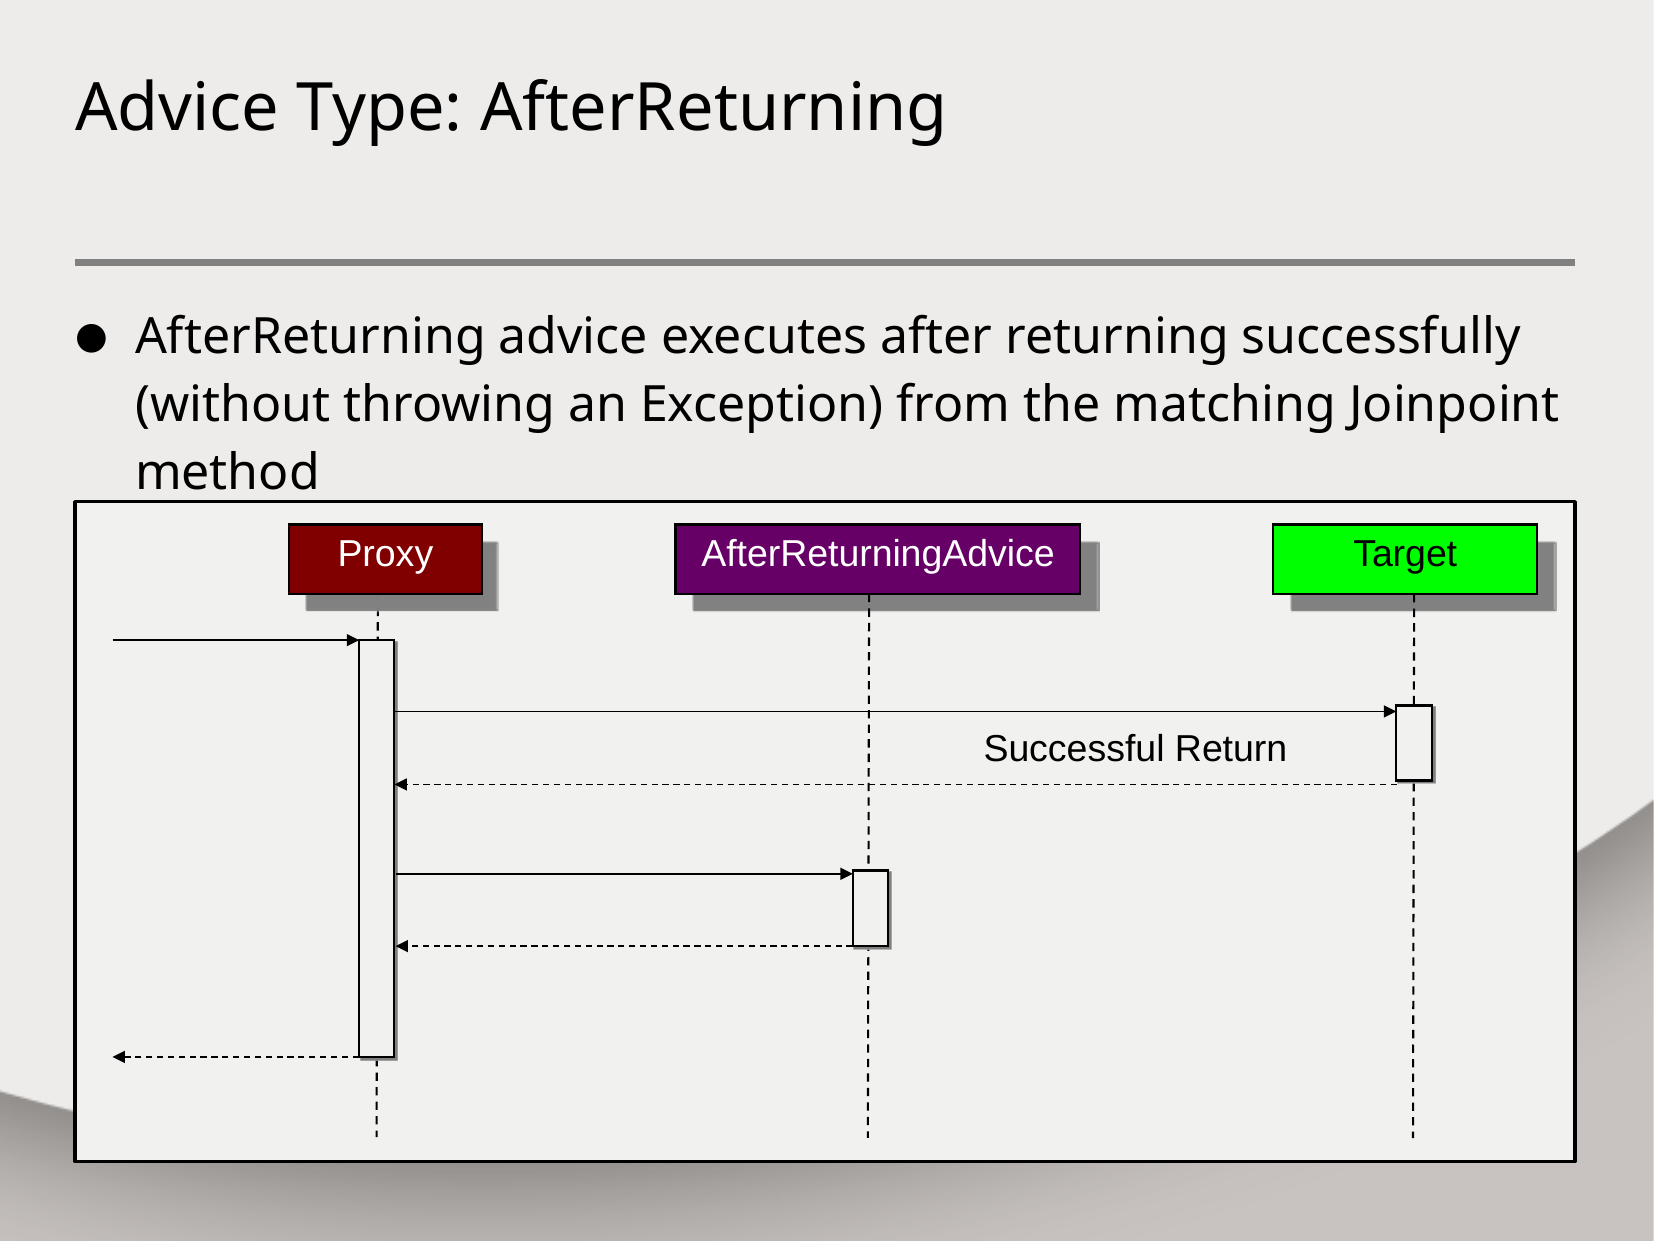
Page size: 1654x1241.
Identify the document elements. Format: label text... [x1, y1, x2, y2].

text_box [75, 501, 1576, 1162]
text_box AfterReturningAdvice [675, 524, 1081, 594]
text_box Successful Return [968, 720, 1303, 778]
picture [0, 0, 1654, 1241]
text_box Proxy [288, 524, 483, 594]
list AfterReturning advice executes after returning successfully (without throwing an Exception) from the matching Joinpoint method [75, 299, 1576, 501]
text_box Target [1273, 524, 1538, 594]
title Advice Type: AfterReturning [75, 75, 1576, 226]
